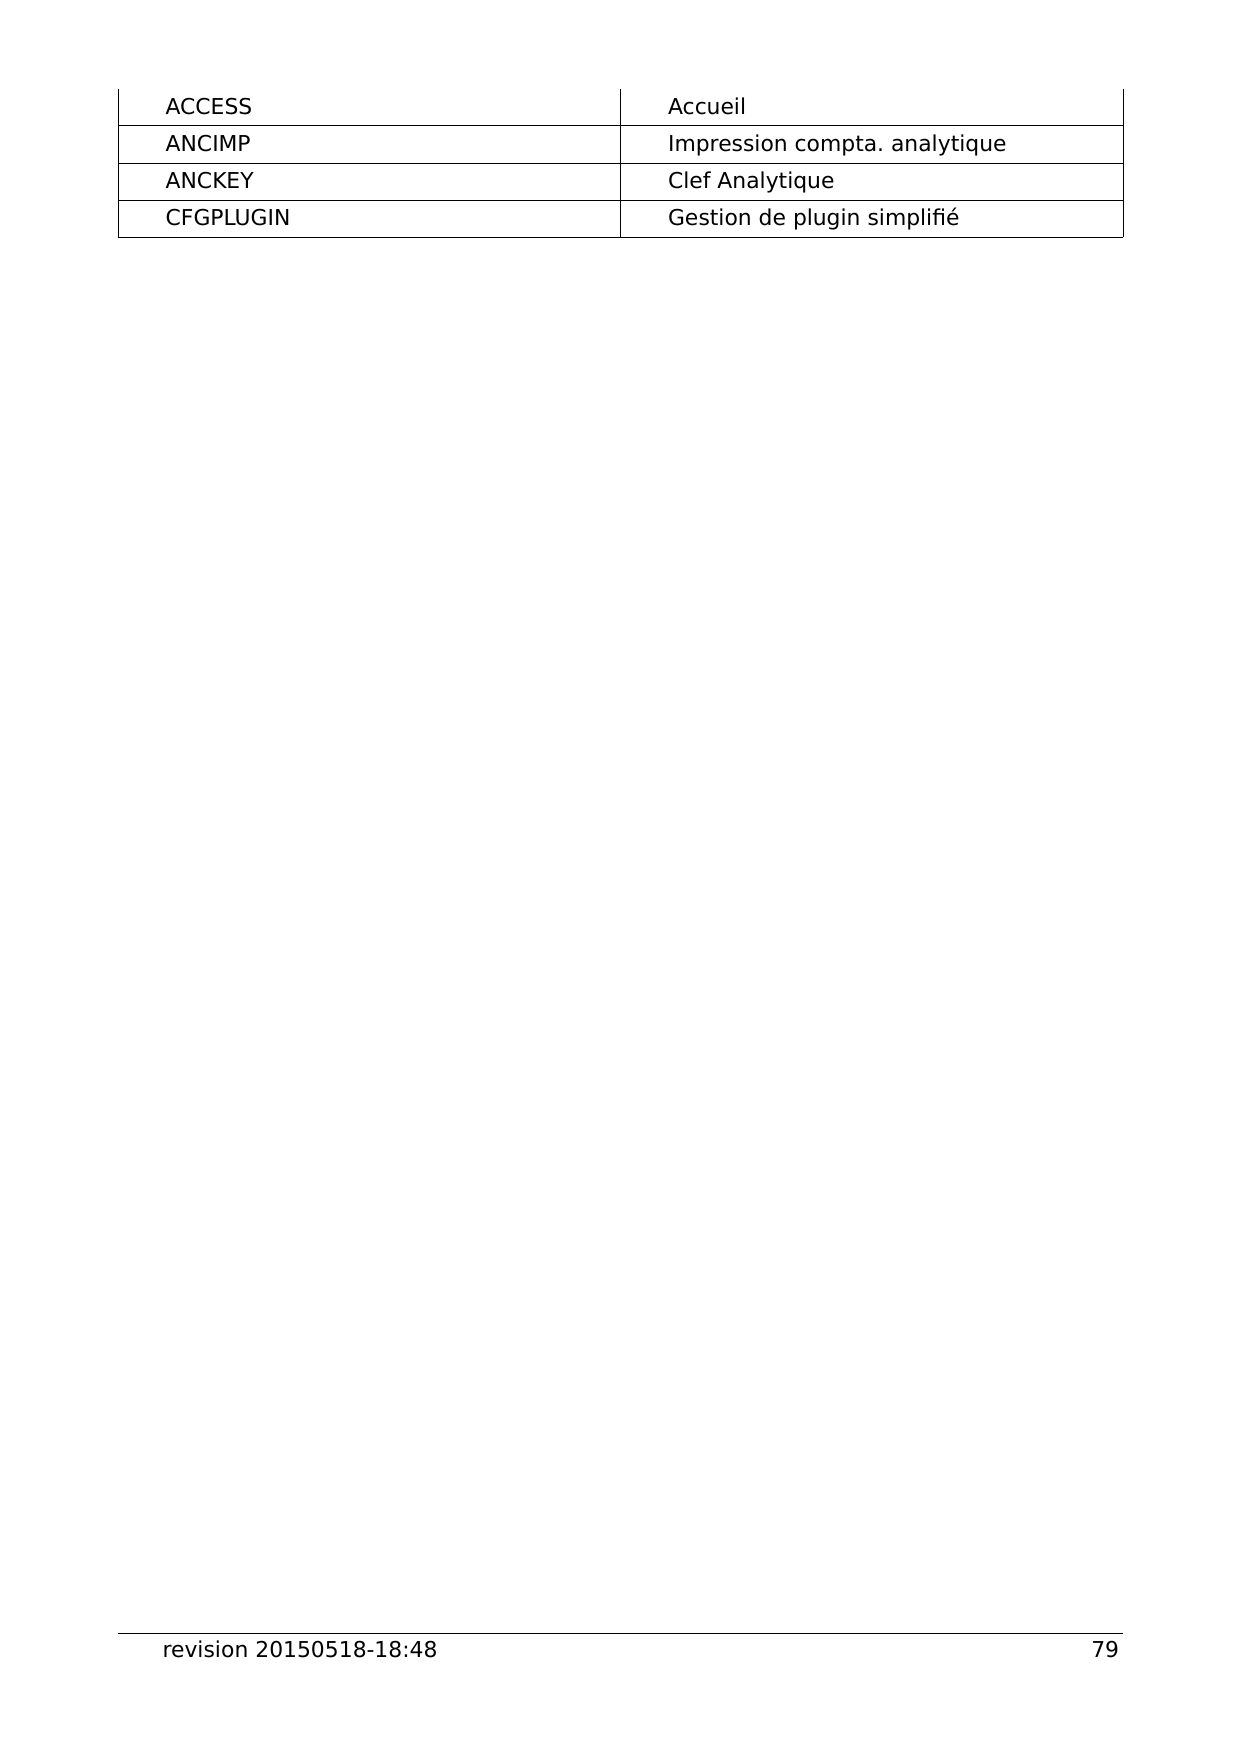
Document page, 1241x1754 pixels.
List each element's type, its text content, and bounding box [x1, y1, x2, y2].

table_cell Clef Analytique [621, 164, 1123, 200]
table_cell ANCKEY [119, 164, 620, 200]
table_cell ACCESS [119, 89, 620, 125]
table_cell Accueil [621, 89, 1123, 125]
table_cell Gestion de plugin simplifié [621, 201, 1123, 237]
table_cell Impression compta. analytique [621, 126, 1123, 163]
table_cell CFGPLUGIN [119, 201, 620, 237]
table_cell ANCIMP [119, 126, 620, 163]
